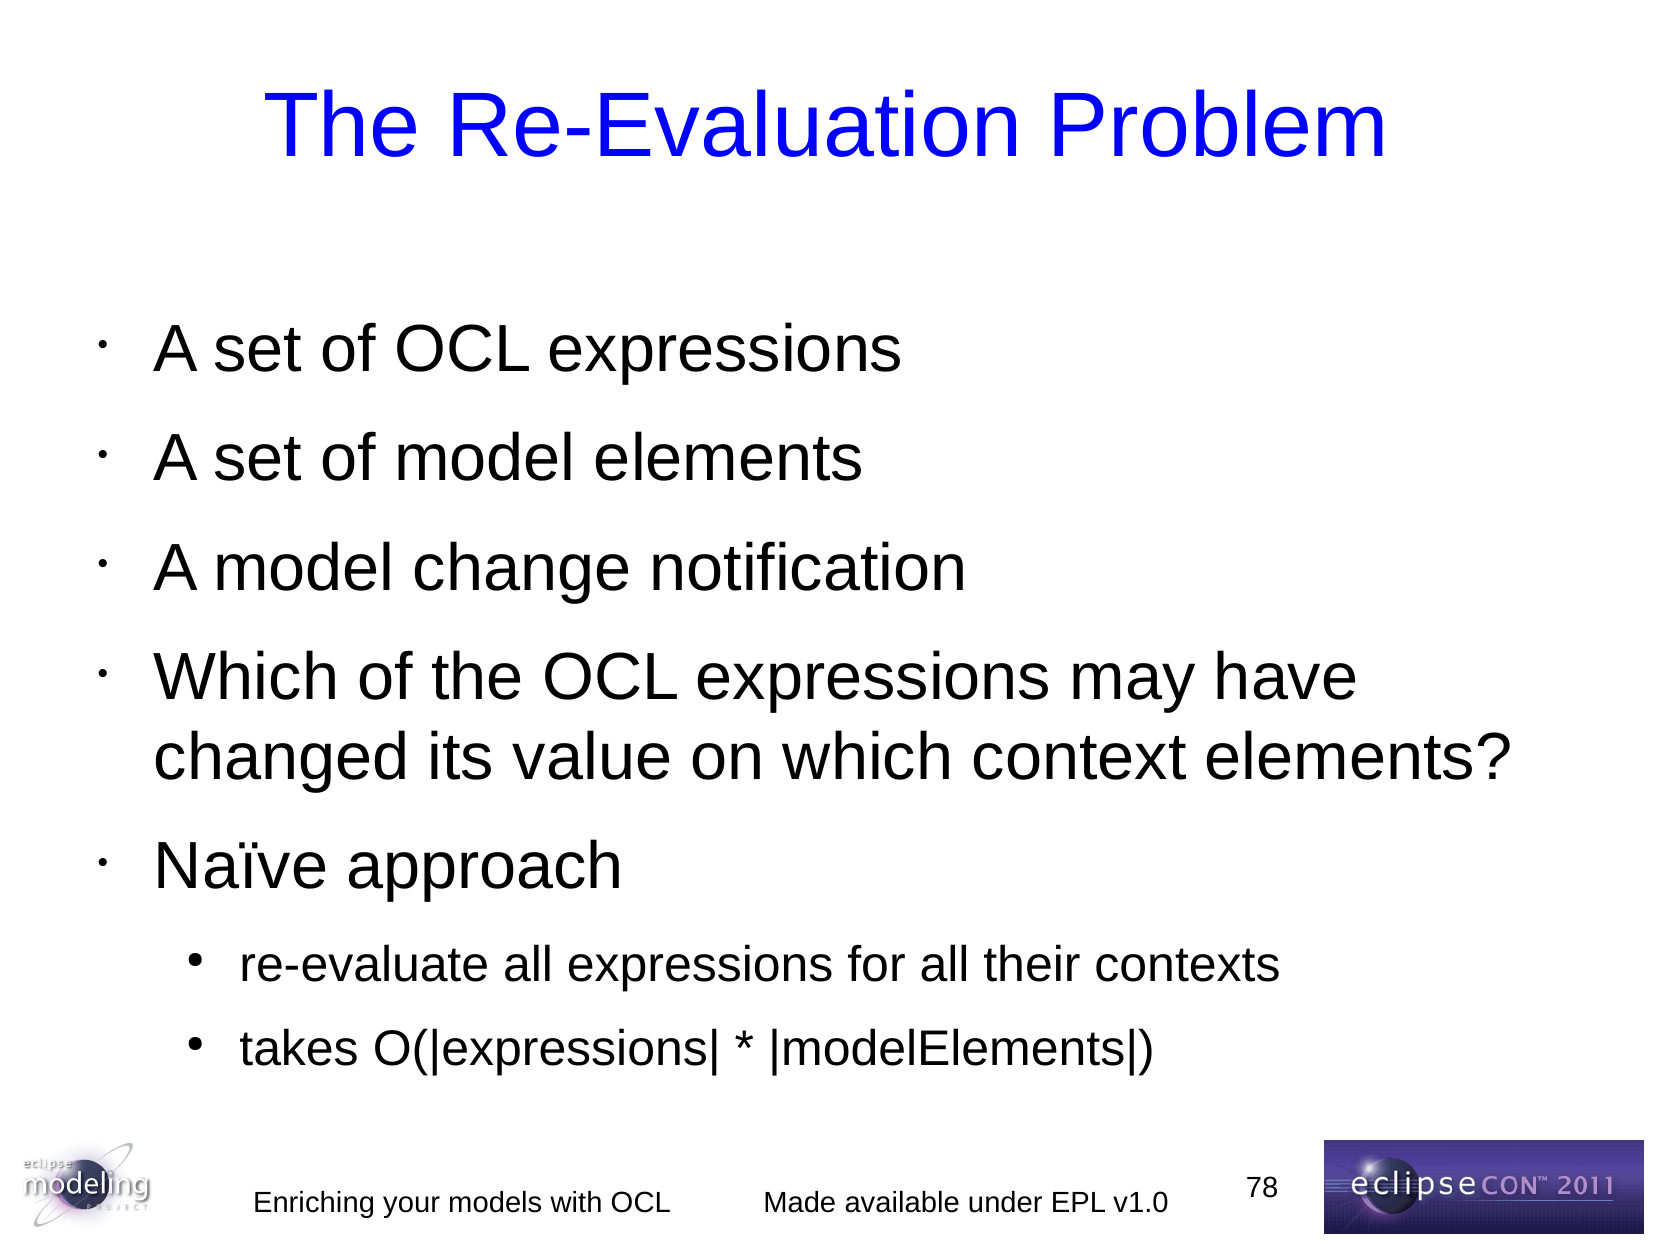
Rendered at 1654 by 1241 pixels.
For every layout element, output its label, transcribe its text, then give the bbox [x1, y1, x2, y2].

list A set of OCL expressions A set of model elements A model change notification Which of the OCL expressions may have changed its value on which context elements? Naïve approach re-evaluate all expressions for all their contexts takes O(|expressions| * |modelElements|) [82, 289, 1571, 1108]
picture [1324, 1140, 1644, 1234]
picture [9, 1136, 156, 1235]
title The Re-Evaluation Problem [82, 49, 1571, 257]
